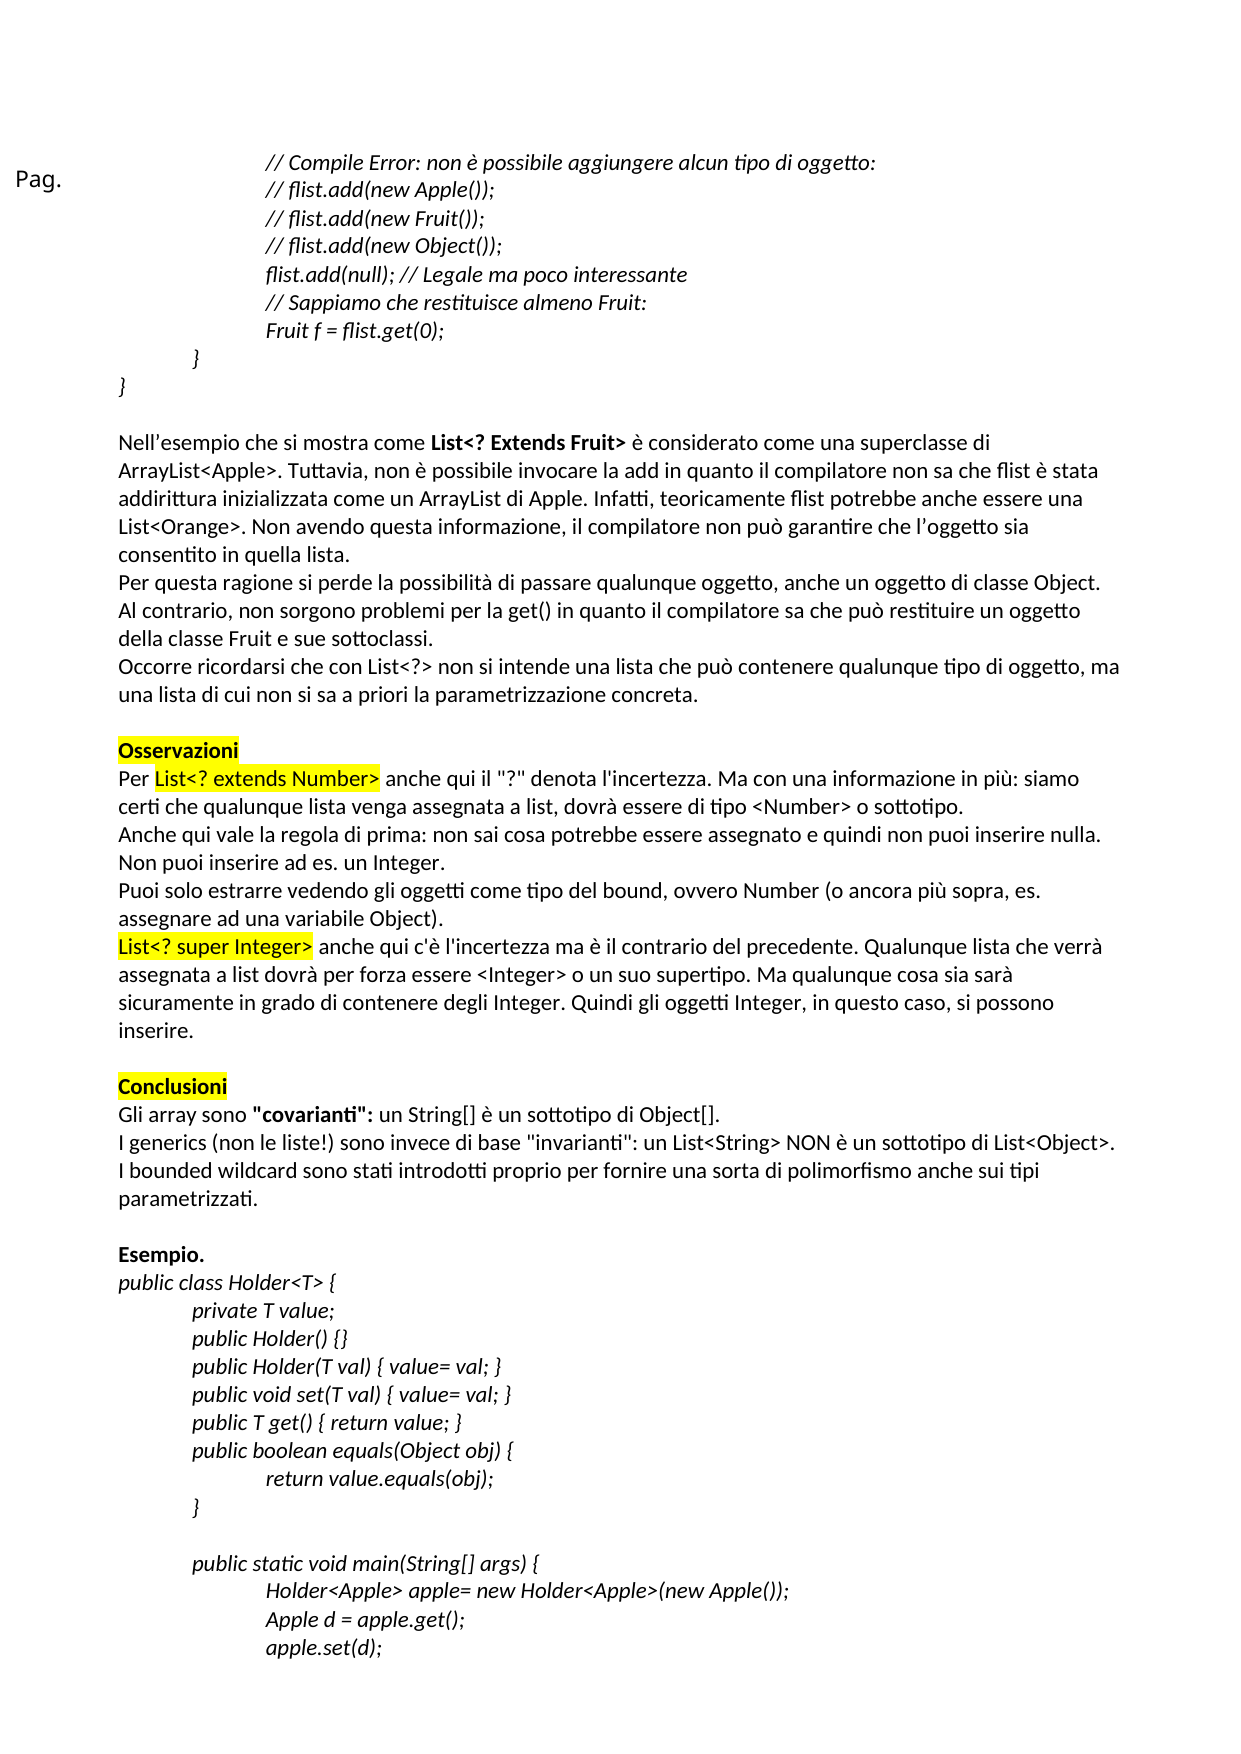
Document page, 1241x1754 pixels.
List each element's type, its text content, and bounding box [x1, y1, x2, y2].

text } [118, 344, 1122, 372]
text // flist.add(new Object()); [192, 232, 1122, 260]
text Holder<Apple> apple= new Holder<Apple>(new Apple()); [192, 1577, 1122, 1605]
text Nell’esempio che si mostra come List<? Extends Fruit> è considerato come una superclasse di ArrayList<Apple>. Tuttavia, non è possibile invocare la add in quanto il compilatore non sa che flist è stata addirittura inizializzata come un ArrayList di Apple. Infatti, teoricamente flist potrebbe anche essere una List<Orange>. Non avendo questa informazione, il compilatore non può garantire che l’oggetto sia consentito in quella lista. [118, 428, 1122, 568]
text public void set(T val) { value= val; } [118, 1381, 1122, 1408]
text Osservazioni [118, 736, 1122, 764]
text Esempio. [118, 1240, 1122, 1268]
text Gli array sono "covarianti": un String[] è un sottotipo di Object[]. [118, 1100, 1122, 1128]
text Occorre ricordarsi che con List<?> non si intende una lista che può contenere qualunque tipo di oggetto, ma una lista di cui non si sa a priori la parametrizzazione concreta. [118, 652, 1122, 708]
text // flist.add(new Fruit()); [192, 204, 1122, 232]
text Per List<? extends Number> anche qui il "?" denota l'incertezza. Ma con una informazione in più: siamo certi che qualunque lista venga assegnata a list, dovrà essere di tipo <Number> o sottotipo. [118, 764, 1122, 820]
text public boolean equals(Object obj) { [118, 1437, 1122, 1464]
text public Holder(T val) { value= val; } [192, 1352, 1122, 1381]
text } [118, 372, 1122, 400]
text Conclusioni [118, 1072, 1122, 1100]
text Per questa ragione si perde la possibilità di passare qualunque oggetto, anche un oggetto di classe Object. Al contrario, non sorgono problemi per la get() in quanto il compilatore sa che può restituire un oggetto della classe Fruit e sue sottoclassi. [118, 568, 1122, 652]
text // flist.add(new Apple()); [192, 176, 1122, 204]
text private T value; [118, 1296, 1122, 1324]
text Apple d = apple.get(); [192, 1605, 1122, 1633]
text flist.add(null); // Legale ma poco interessante [192, 260, 1122, 288]
text } [118, 1493, 1122, 1521]
text public Holder() {} [118, 1324, 1122, 1352]
text Fruit f = flist.get(0); [192, 316, 1122, 344]
text public T get() { return value; } [118, 1408, 1122, 1437]
text public static void main(String[] args) { [118, 1549, 1122, 1577]
text return value.equals(obj); [192, 1464, 1122, 1493]
text // Compile Error: non è possibile aggiungere alcun tipo di oggetto: [192, 148, 1122, 176]
text I generics (non le liste!) sono invece di base "invarianti": un List<String> NON è un sottotipo di List<Object>. [118, 1128, 1122, 1156]
text apple.set(d); [192, 1633, 1122, 1661]
text List<? super Integer> anche qui c'è l'incertezza ma è il contrario del precedente. Qualunque lista che verrà assegnata a list dovrà per forza essere <Integer> o un suo supertipo. Ma qualunque cosa sia sarà sicuramente in grado di contenere degli Integer. Quindi gli oggetti Integer, in questo caso, si possono inserire. [118, 932, 1122, 1044]
text Anche qui vale la regola di prima: non sai cosa potrebbe essere assegnato e quindi non puoi inserire nulla. Non puoi inserire ad es. un Integer. [118, 820, 1122, 876]
text Puoi solo estrarre vedendo gli oggetti come tipo del bound, ovvero Number (o ancora più sopra, es. assegnare ad una variabile Object). [118, 876, 1122, 932]
text public class Holder<T> { [118, 1268, 1122, 1296]
text I bounded wildcard sono stati introdotti proprio per fornire una sorta di polimorfismo anche sui tipi parametrizzati. [118, 1156, 1122, 1212]
text // Sappiamo che restituisce almeno Fruit: [192, 288, 1122, 316]
